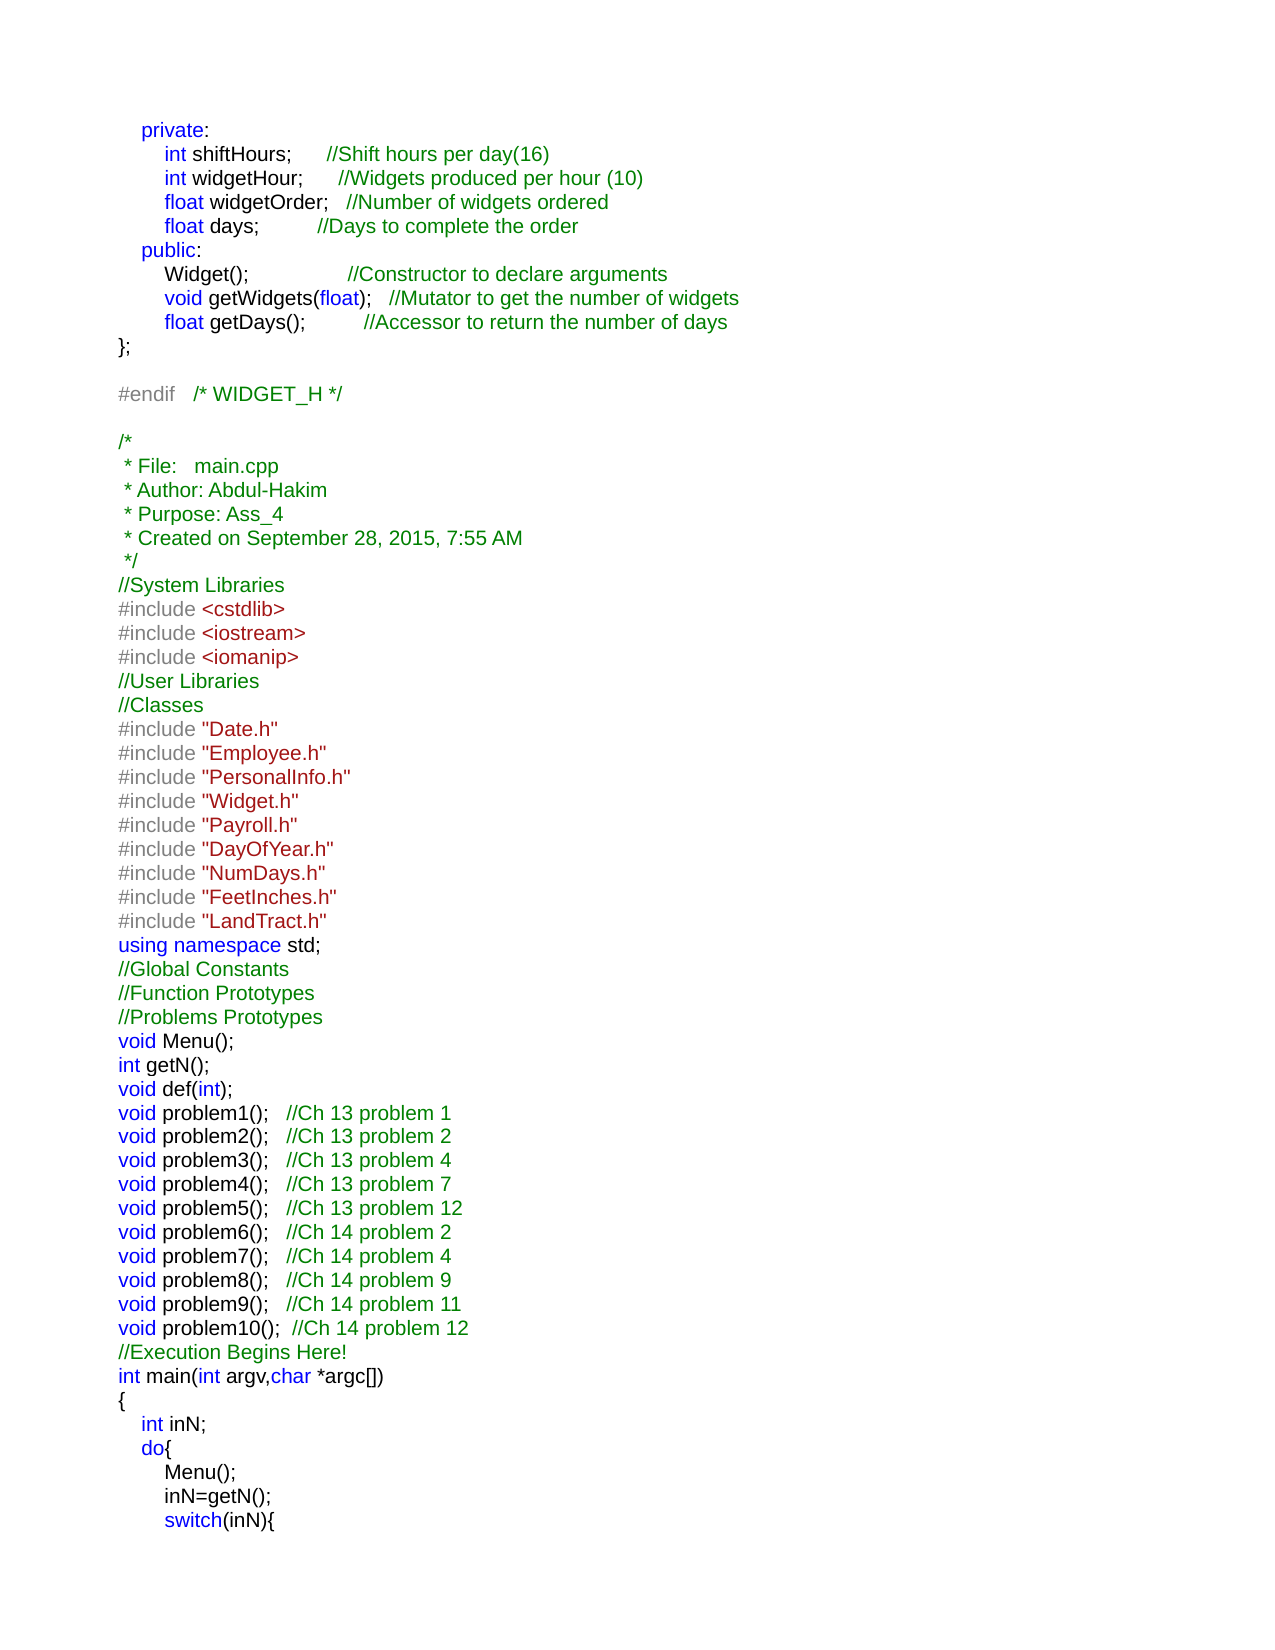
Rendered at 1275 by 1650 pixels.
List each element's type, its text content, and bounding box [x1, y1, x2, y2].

text #include <iostream> [118, 621, 1157, 645]
text //Problems Prototypes [118, 1004, 1157, 1028]
text void problem9(); //Ch 14 problem 11 [118, 1292, 1157, 1316]
text #include "Payroll.h" [118, 813, 1157, 837]
text using namespace std; [118, 933, 1157, 957]
text float widgetOrder; //Number of widgets ordered [118, 190, 1157, 214]
text //Classes [118, 693, 1157, 717]
text #include "FeetInches.h" [118, 885, 1157, 909]
text //User Libraries [118, 669, 1157, 693]
text int inN; [118, 1412, 1157, 1436]
text inN=getN(); [118, 1484, 1157, 1508]
text * Purpose: Ass_4 [118, 501, 1157, 525]
text void problem7(); //Ch 14 problem 4 [118, 1244, 1157, 1268]
text #include "DayOfYear.h" [118, 837, 1157, 861]
text /* [118, 429, 1157, 453]
text //Global Constants [118, 957, 1157, 981]
text public: [118, 238, 1157, 262]
text void problem5(); //Ch 13 problem 12 [118, 1196, 1157, 1220]
text void problem3(); //Ch 13 problem 4 [118, 1148, 1157, 1172]
text //System Libraries [118, 573, 1157, 597]
text int main(int argv,char *argc[]) [118, 1364, 1157, 1388]
text switch(inN){ [118, 1508, 1157, 1532]
text #include "NumDays.h" [118, 861, 1157, 885]
text //Execution Begins Here! [118, 1340, 1157, 1364]
text Menu(); [118, 1460, 1157, 1484]
text //Function Prototypes [118, 981, 1157, 1004]
text #include "PersonalInfo.h" [118, 765, 1157, 789]
text #include <iomanip> [118, 645, 1157, 669]
text void def(int); [118, 1076, 1157, 1100]
text void problem8(); //Ch 14 problem 9 [118, 1268, 1157, 1292]
text int widgetHour; //Widgets produced per hour (10) [118, 166, 1157, 190]
text void Menu(); [118, 1028, 1157, 1052]
text * File: main.cpp [118, 453, 1157, 477]
text #include "Date.h" [118, 717, 1157, 741]
text }; [118, 334, 1157, 358]
text void problem4(); //Ch 13 problem 7 [118, 1172, 1157, 1196]
text void problem6(); //Ch 14 problem 2 [118, 1220, 1157, 1244]
text private: [118, 118, 1157, 142]
text void problem1(); //Ch 13 problem 1 [118, 1100, 1157, 1124]
text #include <cstdlib> [118, 597, 1157, 621]
text do{ [118, 1436, 1157, 1460]
text void getWidgets(float); //Mutator to get the number of widgets [118, 286, 1157, 310]
text int shiftHours; //Shift hours per day(16) [118, 142, 1157, 166]
text int getN(); [118, 1052, 1157, 1076]
text #endif /* WIDGET_H */ [118, 382, 1157, 406]
text Widget(); //Constructor to declare arguments [118, 262, 1157, 286]
text float getDays(); //Accessor to return the number of days [118, 310, 1157, 334]
text { [118, 1388, 1157, 1412]
text #include "LandTract.h" [118, 909, 1157, 933]
text * Author: Abdul-Hakim [118, 477, 1157, 501]
text #include "Employee.h" [118, 741, 1157, 765]
text */ [118, 549, 1157, 573]
text float days; //Days to complete the order [118, 214, 1157, 238]
text * Created on September 28, 2015, 7:55 AM [118, 525, 1157, 549]
text void problem2(); //Ch 13 problem 2 [118, 1124, 1157, 1148]
text void problem10(); //Ch 14 problem 12 [118, 1316, 1157, 1340]
text #include "Widget.h" [118, 789, 1157, 813]
